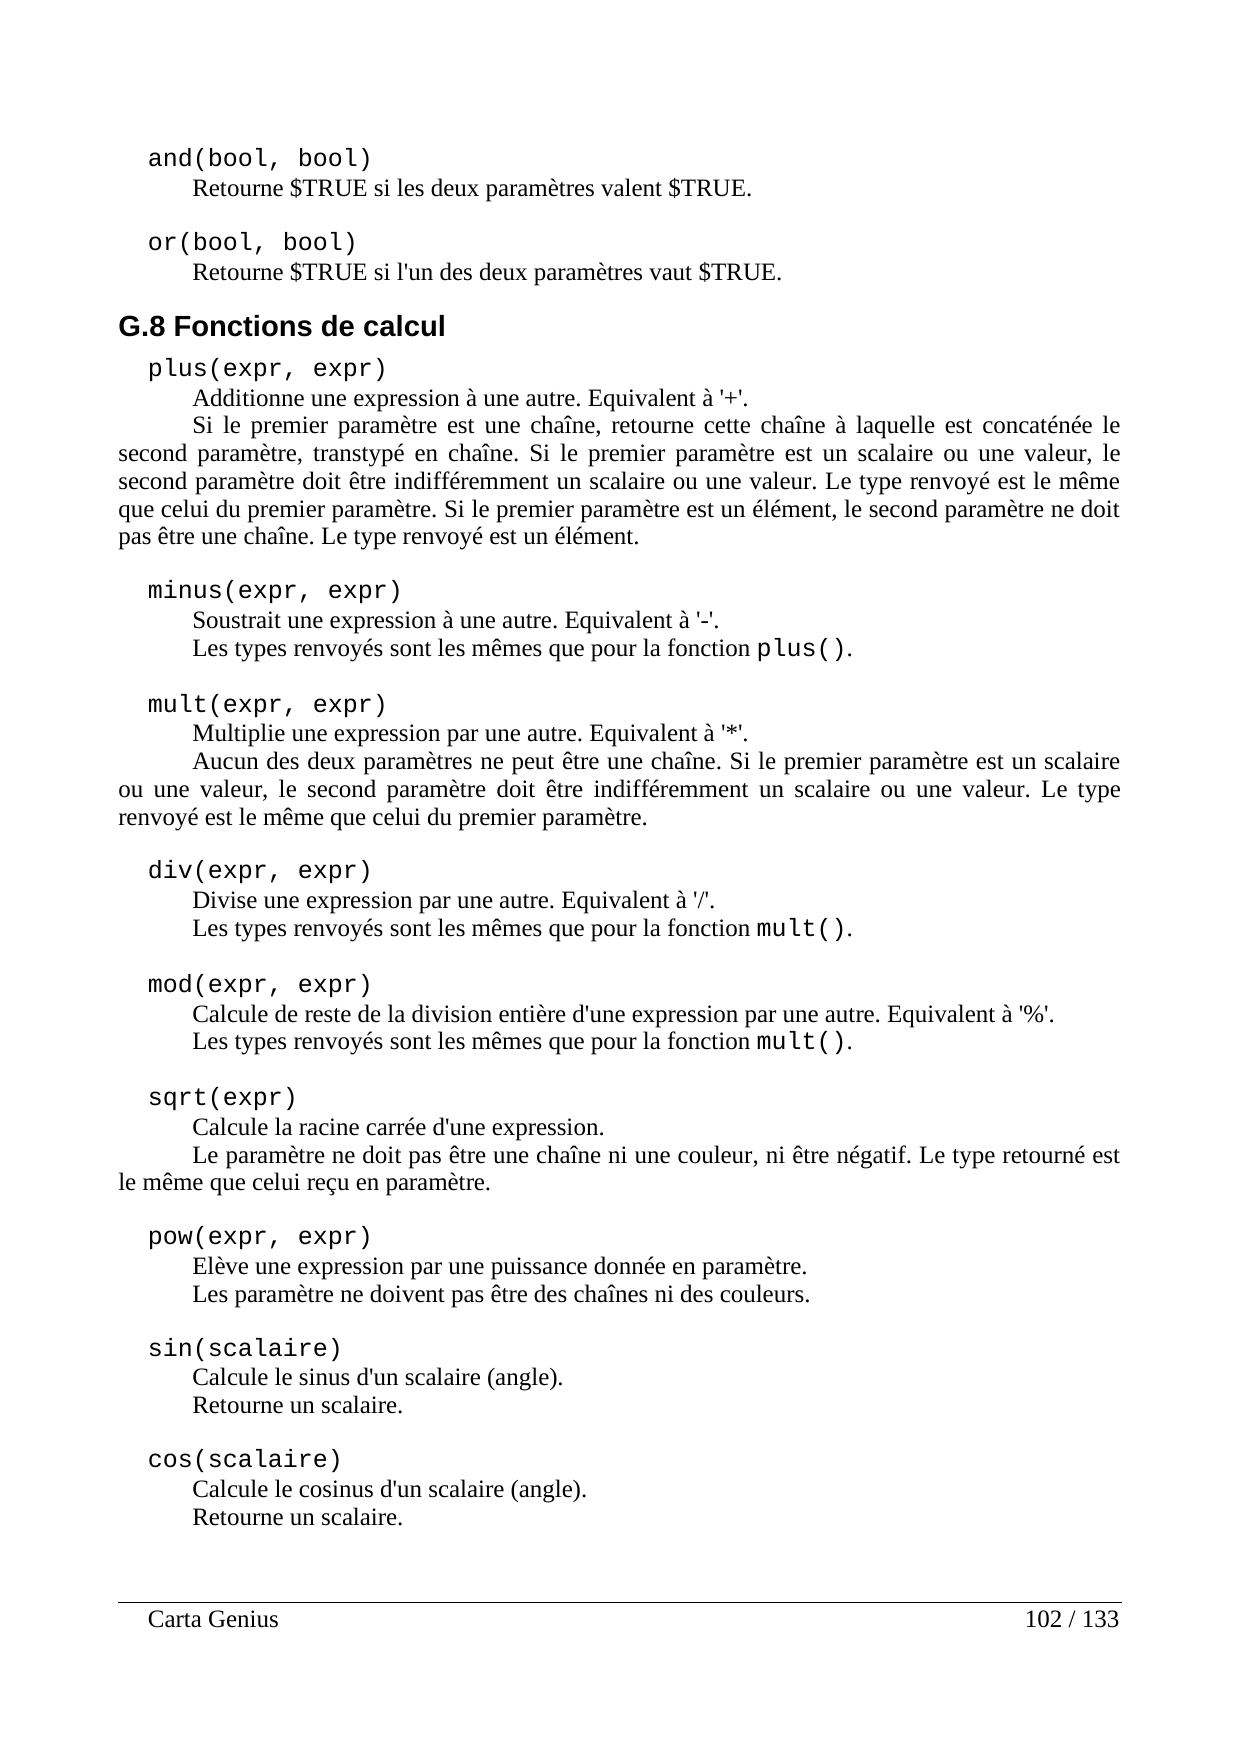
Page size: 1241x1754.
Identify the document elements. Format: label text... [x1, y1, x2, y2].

text Additionne une expression à une autre. Equivalent à '+'. [118, 384, 1122, 412]
text Elève une expression par une puissance donnée en paramètre. [118, 1252, 1122, 1280]
text Divise une expression par une autre. Equivalent à '/'. [118, 886, 1122, 914]
text Les types renvoyés sont les mêmes que pour la fonction mult(). [118, 1027, 1122, 1057]
text Soustrait une expression à une autre. Equivalent à '-'. [118, 606, 1122, 634]
text Retourne $TRUE si les deux paramètres valent $TRUE. [118, 174, 1122, 202]
text Si le premier paramètre est une chaîne, retourne cette chaîne à laquelle est concaténée le second paramètre, transtypé en chaîne. Si le premier paramètre est un scalaire ou une valeur, le second paramètre doit être indifféremment un scalaire ou une valeur. Le type renvoyé est le même que celui du premier paramètre. Si le premier paramètre est un élément, le second paramètre ne doit pas être une chaîne. Le type renvoyé est un élément. [118, 412, 1122, 550]
text sqrt(expr) [118, 1085, 1122, 1113]
text cos(scalaire) [118, 1447, 1122, 1475]
text Retourne un scalaire. [118, 1503, 1122, 1530]
text mult(expr, expr) [118, 691, 1122, 719]
text plus(expr, expr) [118, 356, 1122, 384]
text Retourne $TRUE si l'un des deux paramètres vaut $TRUE. [118, 258, 1122, 285]
text Retourne un scalaire. [118, 1391, 1122, 1419]
text mod(expr, expr) [118, 971, 1122, 1000]
text minus(expr, expr) [118, 578, 1122, 606]
text Aucun des deux paramètres ne peut être une chaîne. Si le premier paramètre est un scalaire ou une valeur, le second paramètre doit être indifféremment un scalaire ou une valeur. Le type renvoyé est le même que celui du premier paramètre. [118, 747, 1122, 830]
text Le paramètre ne doit pas être une chaîne ni une couleur, ni être négatif. Le type retourné est le même que celui reçu en paramètre. [118, 1141, 1122, 1196]
text pow(expr, expr) [118, 1224, 1122, 1252]
text Les types renvoyés sont les mêmes que pour la fonction plus(). [118, 634, 1122, 663]
text Les types renvoyés sont les mêmes que pour la fonction mult(). [118, 914, 1122, 944]
text sin(scalaire) [118, 1335, 1122, 1363]
text Calcule le sinus d'un scalaire (angle). [118, 1363, 1122, 1391]
text Multiplie une expression par une autre. Equivalent à '*'. [118, 719, 1122, 747]
text and(bool, bool) [118, 146, 1122, 174]
subtitle G.8 Fonctions de calcul [118, 310, 1122, 343]
text Les paramètre ne doivent pas être des chaînes ni des couleurs. [118, 1280, 1122, 1308]
text div(expr, expr) [118, 858, 1122, 886]
text Calcule de reste de la division entière d'une expression par une autre. Equivalent à '%'. [118, 1000, 1122, 1027]
text Calcule la racine carrée d'une expression. [118, 1113, 1122, 1141]
text Calcule le cosinus d'un scalaire (angle). [118, 1475, 1122, 1503]
text or(bool, bool) [118, 229, 1122, 258]
